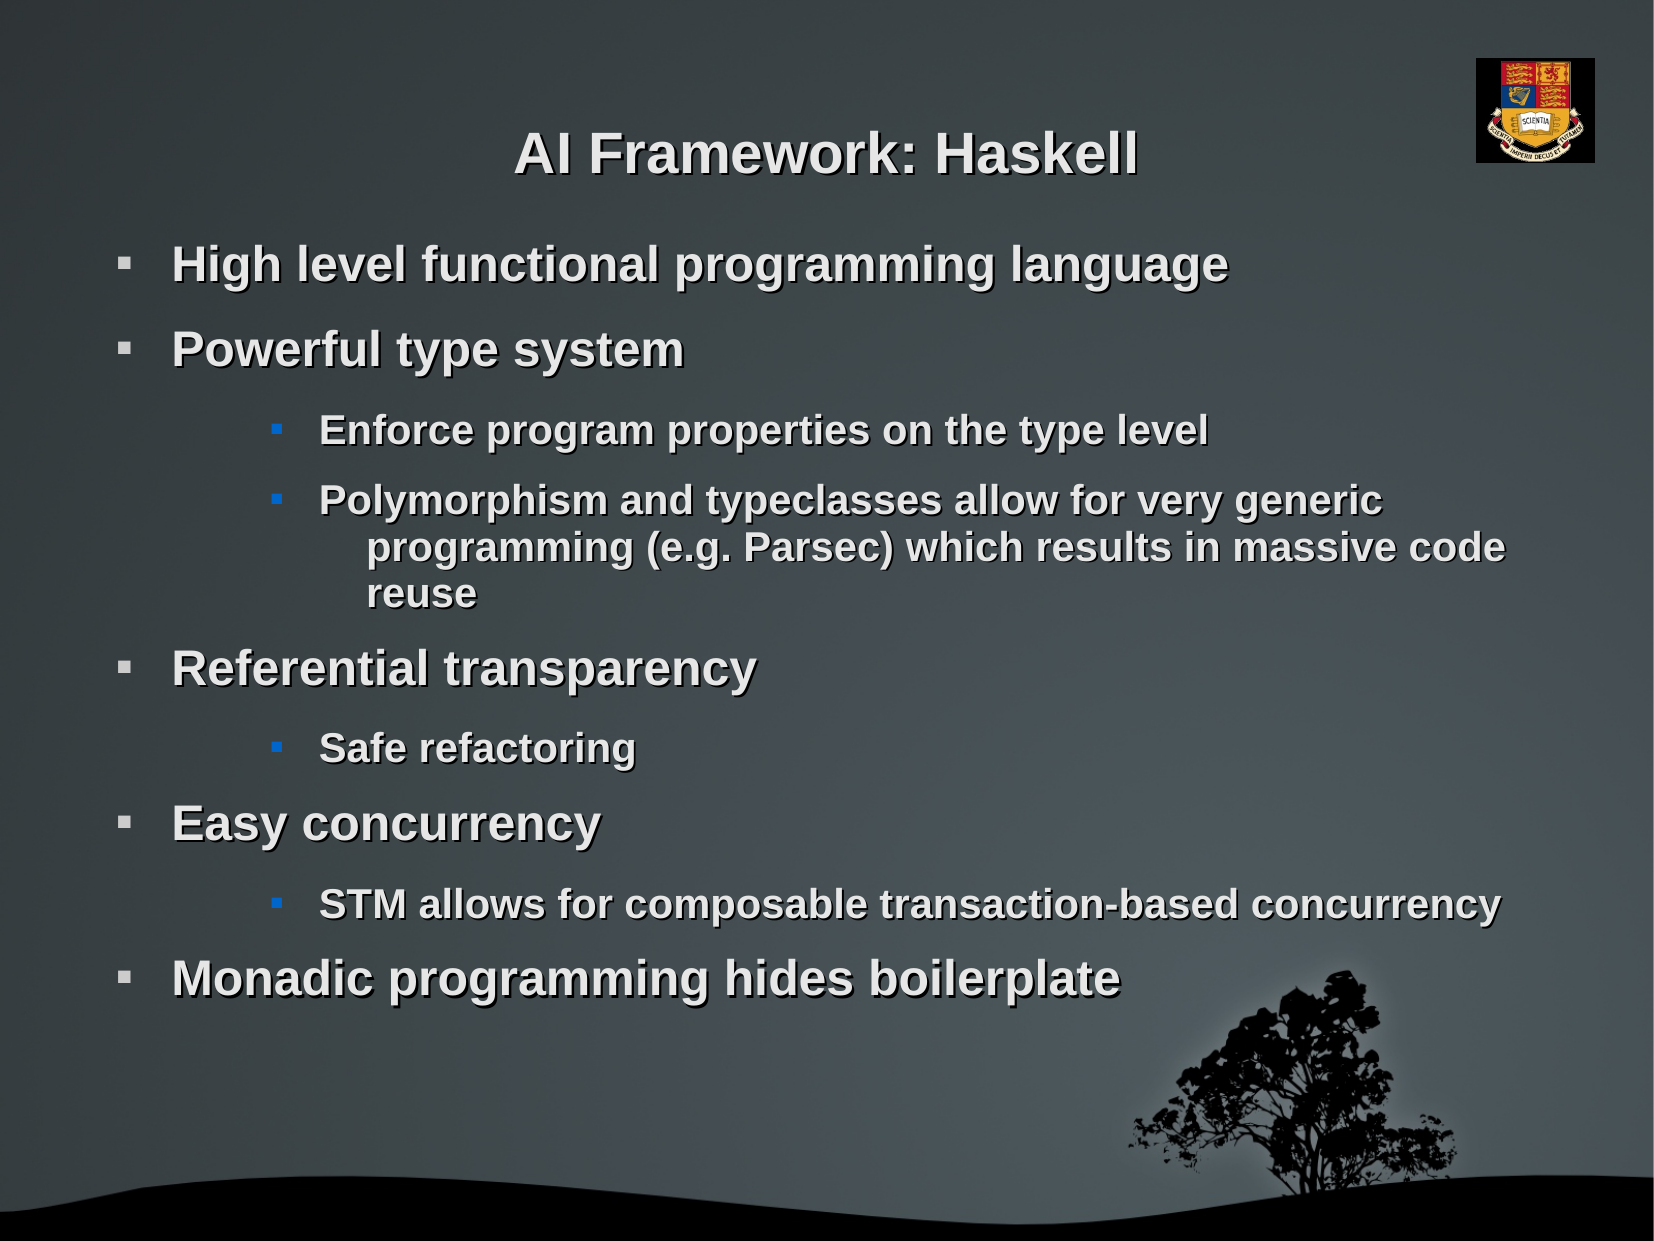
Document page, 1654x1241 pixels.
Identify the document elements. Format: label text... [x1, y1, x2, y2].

list High level functional programming language Powerful type system Enforce program properties on the type level Polymorphism and typeclasses allow for very generic programming (e.g. Parsec) which results in massive code reuse Referential transparency Safe refactoring Easy concurrency STM allows for composable transaction-based concurrency Monadic programming hides boilerplate [82, 236, 1571, 1109]
picture [0, 0, 1654, 1241]
title AI Framework: Haskell [82, 49, 1571, 236]
